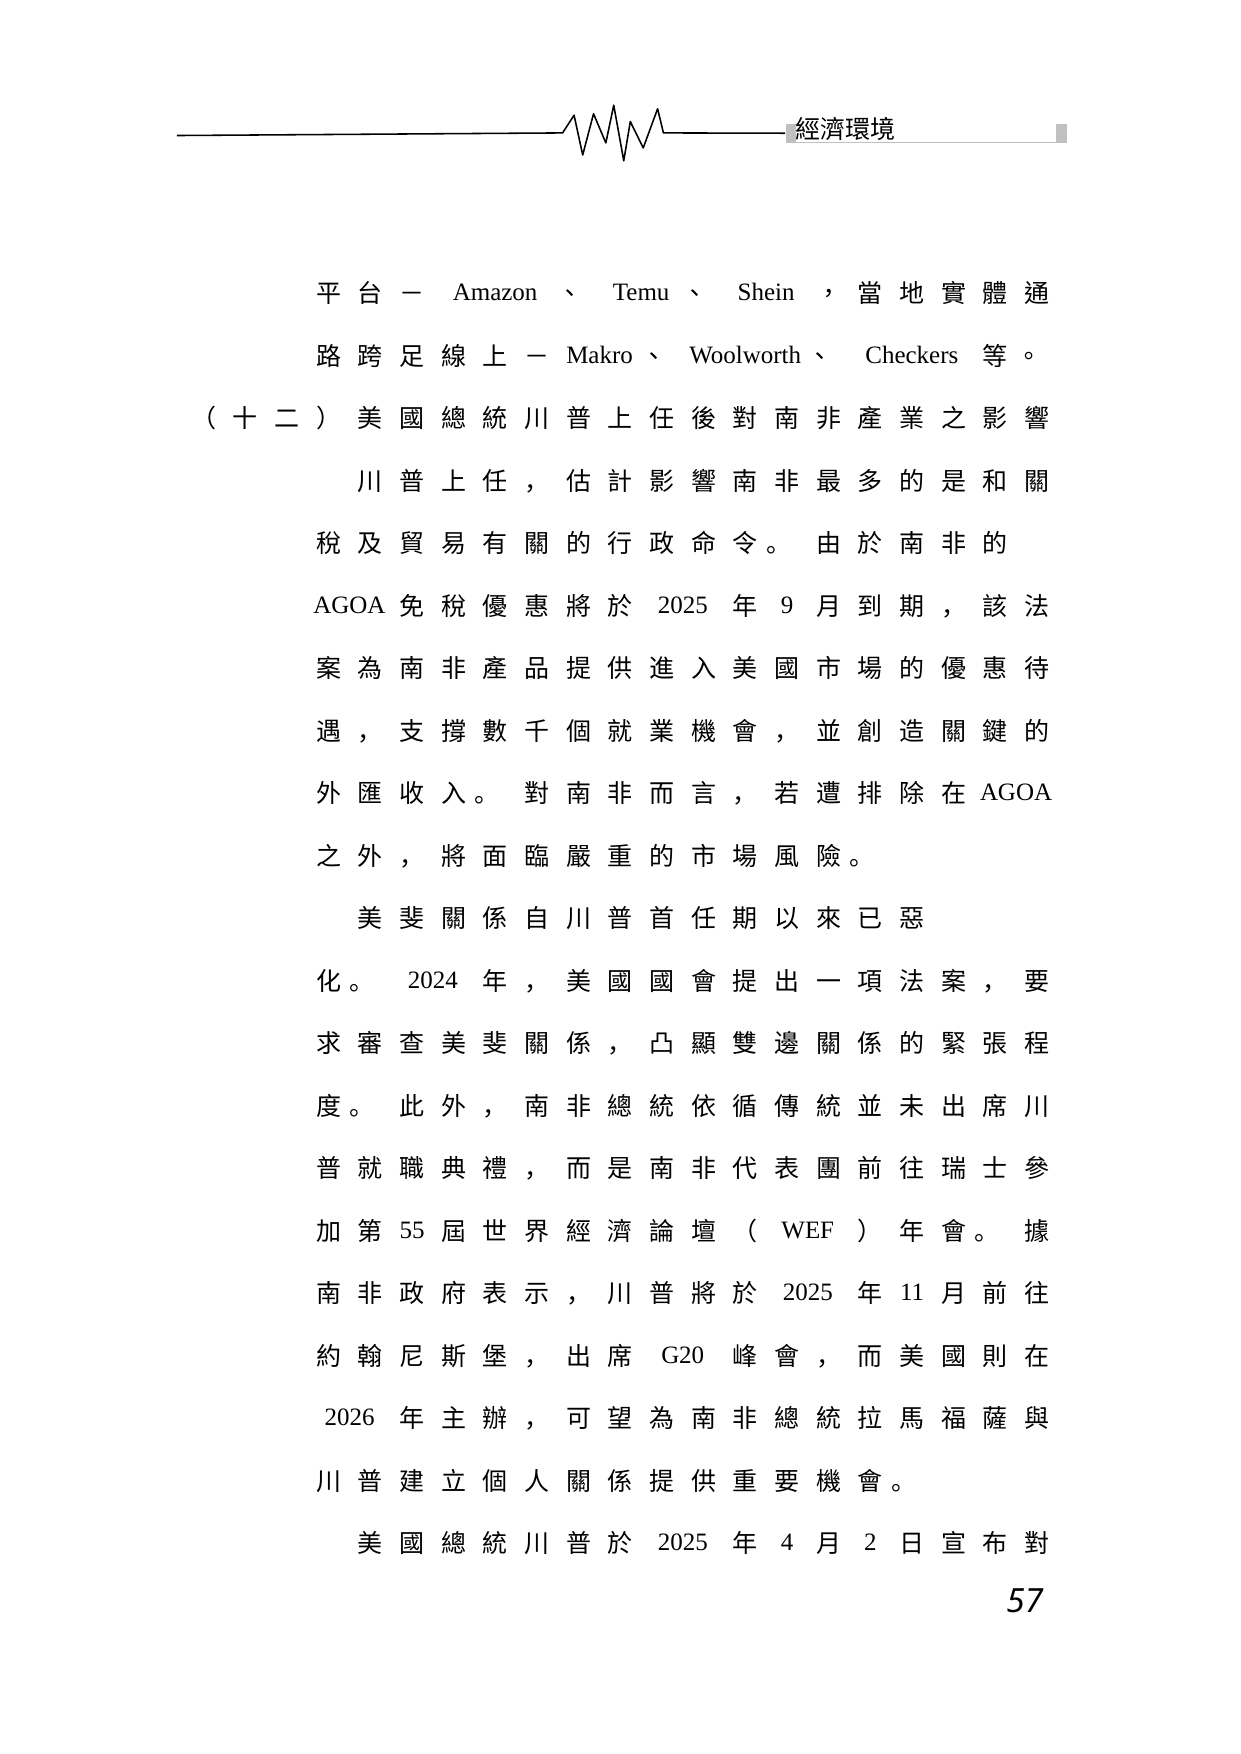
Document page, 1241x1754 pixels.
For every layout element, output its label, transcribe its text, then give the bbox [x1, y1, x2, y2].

text 川普上任，估計影響南非最多的是和關稅及貿易有關的行政命令。由於南非的AGOA免稅優惠將於2025年9月到期，該法案為南非產品提供進入美國市場的優惠待遇，支撐數千個就業機會，並創造關鍵的外匯收入。對南非而言，若遭排除在AGOA之外，將面臨嚴重的市場風險。 [281, 438, 1058, 875]
text 美國總統川普於2025年4月2日宣布對 [281, 1500, 1058, 1563]
text （十二）美國總統川普上任後對南非產業之影響 [183, 375, 1058, 438]
text 平台－Amazon、Temu、Shein，當地實體通路跨足線上－Makro、Woolworth、Checkers等。 [281, 250, 1058, 375]
text 美斐關係自川普首任期以來已惡化。2024年，美國國會提出一項法案，要求審查美斐關係，凸顯雙邊關係的緊張程度。此外，南非總統依循傳統並未出席川普就職典禮，而是南非代表團前往瑞士參加第55屆世界經濟論壇（WEF）年會。據南非政府表示，川普將於2025年11月前往約翰尼斯堡，出席G20峰會，而美國則在2026年主辦，可望為南非總統拉馬福薩與川普建立個人關係提供重要機會。 [281, 875, 1058, 1500]
